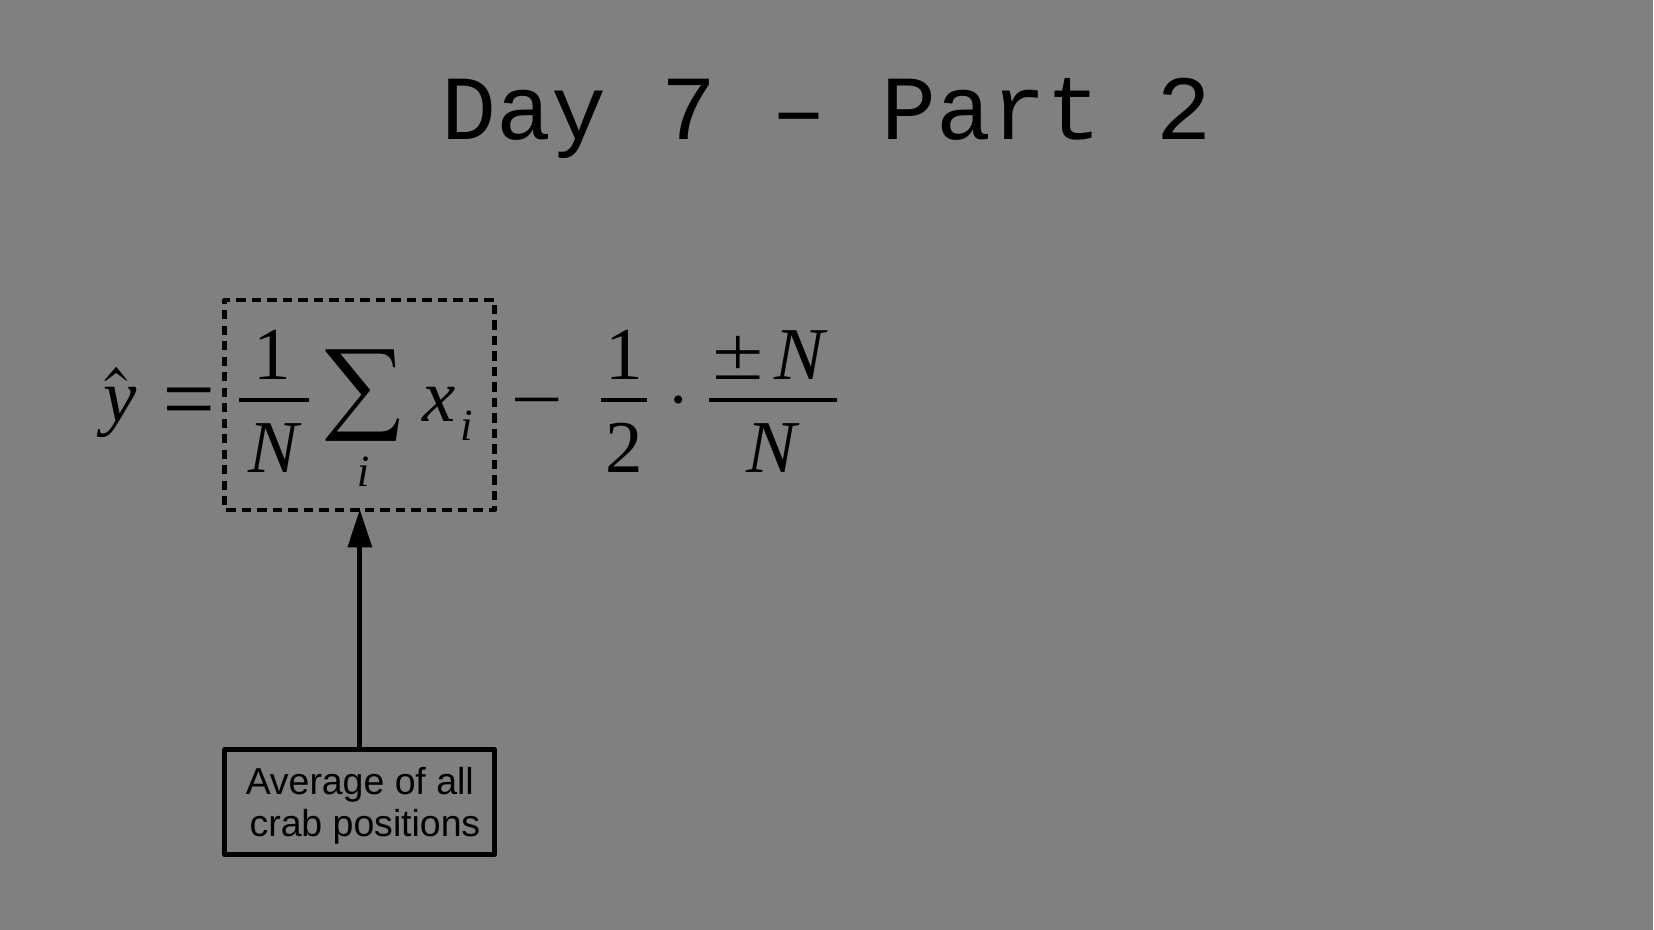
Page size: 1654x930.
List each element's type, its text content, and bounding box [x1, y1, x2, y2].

text_box [224, 498, 495, 510]
chart [74, 224, 860, 498]
text_box Average of all crab positions [224, 749, 495, 855]
title Day 7 – Part 2 [82, 37, 1571, 193]
